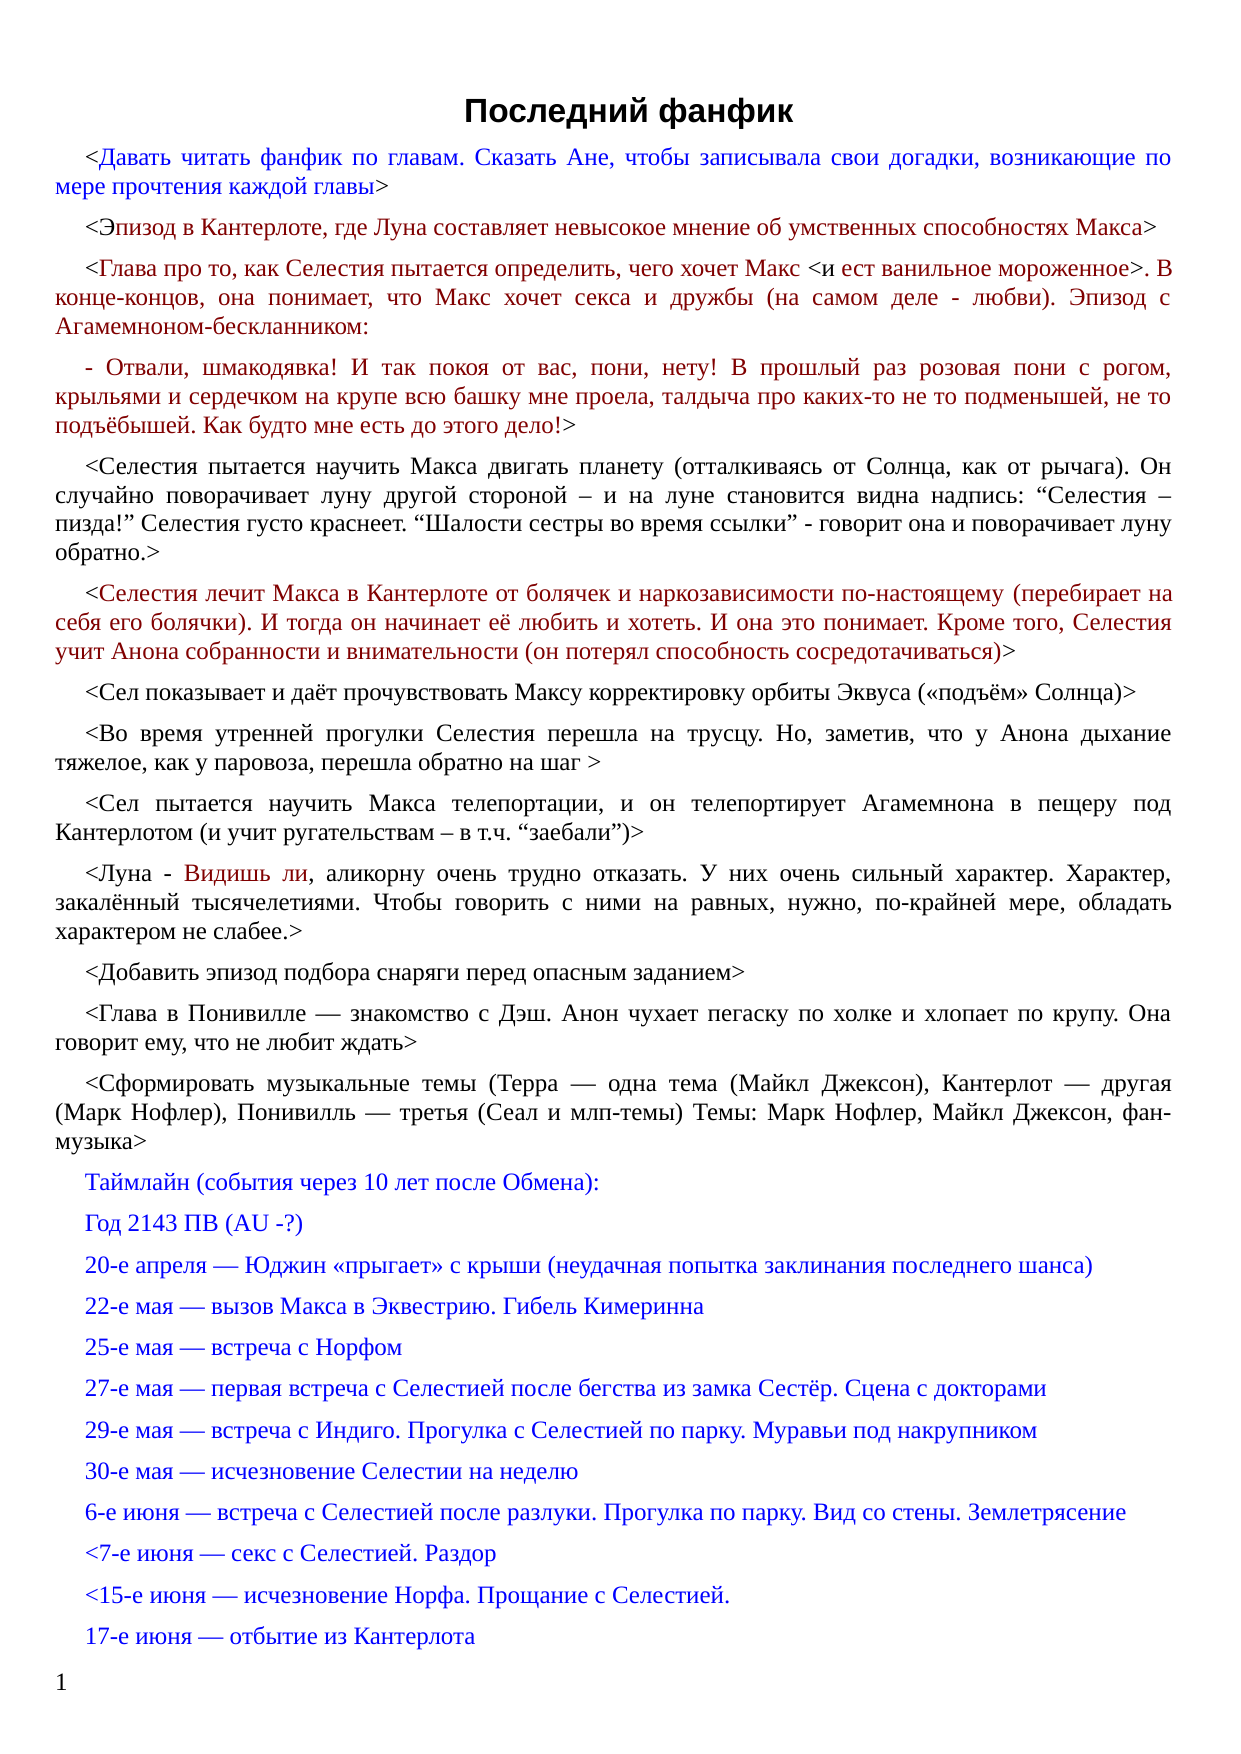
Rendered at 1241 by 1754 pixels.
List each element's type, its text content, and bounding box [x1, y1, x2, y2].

text <Давать читать фанфик по главам. Сказать Ане, чтобы записывала свои догадки, возникающие по мере прочтения каждой главы> [55, 142, 1173, 200]
text <Глава про то, как Селестия пытается определить, чего хочет Макс <и ест ванильное мороженное>. В конце-концов, она понимает, что Макс хочет секса и дружбы (на самом деле - любви). Эпизод с Агамемноном-бескланником: [55, 253, 1173, 340]
text 30-е мая — исчезновение Селестии на неделю [55, 1456, 1173, 1485]
text 17-е июня — отбытие из Кантерлота [55, 1621, 1173, 1650]
text 6-е июня — встреча с Селестией после разлуки. Прогулка по парку. Вид со стены. Землетрясение [55, 1497, 1173, 1526]
text <Селестия пытается научить Макса двигать планету (отталкиваясь от Солнца, как от рычага). Он случайно поворачивает луну другой стороной – и на луне становится видна надпись: “Селестия – пизда!” Селестия густо краснеет. “Шалости сестры во время ссылки” - говорит она и поворачивает луну обратно.> [55, 451, 1173, 566]
text <15-е июня — исчезновение Норфа. Прощание с Селестией. [55, 1580, 1173, 1608]
text <Сел показывает и даёт прочувствовать Максу корректировку орбиты Эквуса («подъём» Солнца)> [55, 677, 1173, 706]
text <Сел пытается научить Макса телепортации, и он телепортирует Агамемнона в пещеру под Кантерлотом (и учит ругательствам – в т.ч. “заебали”)> [55, 788, 1173, 846]
text 20-е апреля — Юджин «прыгает» с крыши (неудачная попытка заклинания последнего шанса) [55, 1250, 1173, 1278]
text 27-е мая — первая встреча с Селестией после бегства из замка Сестёр. Сцена с докторами [55, 1373, 1173, 1402]
text <Луна - Видишь ли, аликорну очень трудно отказать. У них очень сильный характер. Характер, закалённый тысячелетиями. Чтобы говорить с ними на равных, нужно, по-крайней мере, обладать характером не слабее.> [55, 858, 1173, 945]
text <Селестия лечит Макса в Кантерлоте от болячек и наркозависимости по-настоящему (перебирает на себя его болячки). И тогда он начинает её любить и хотеть. И она это понимает. Кроме того, Селестия учит Анона собранности и внимательности (он потерял способность сосредотачиваться)> [55, 578, 1173, 665]
text - Отвали, шмакодявка! И так покоя от вас, пони, нету! В прошлый раз розовая пони с рогом, крыльями и сердечком на крупе всю башку мне проела, талдыча про каких-то не то подменышей, не то подъёбышей. Как будто мне есть до этого дело!> [55, 352, 1173, 438]
subtitle Последний фанфик [55, 91, 1173, 130]
text <Сформировать музыкальные темы (Терра — одна тема (Майкл Джексон), Кантерлот — другая (Марк Нофлер), Понивилль — третья (Сеал и млп-темы) Темы: Марк Нофлер, Майкл Джексон, фан-музыка> [55, 1068, 1173, 1155]
text <Эпизод в Кантерлоте, где Луна составляет невысокое мнение об умственных способностях Макса> [55, 212, 1173, 241]
text <Добавить эпизод подбора снаряги перед опасным заданием> [55, 957, 1173, 986]
text Таймлайн (события через 10 лет после Обмена): [55, 1167, 1173, 1196]
text 29-е мая — встреча с Индиго. Прогулка с Селестией по парку. Муравьи под накрупником [55, 1415, 1173, 1443]
text 22-е мая — вызов Макса в Эквестрию. Гибель Кимеринна [55, 1291, 1173, 1320]
text <7-е июня — секс с Селестией. Раздор [55, 1538, 1173, 1567]
text Год 2143 ПВ (AU -?) [55, 1208, 1173, 1237]
text <Глава в Понивилле — знакомство с Дэш. Анон чухает пегаску по холке и хлопает по крупу. Она говорит ему, что не любит ждать> [55, 998, 1173, 1056]
text 25-е мая — встреча с Норфом [55, 1332, 1173, 1361]
text <Во время утренней прогулки Селестия перешла на трусцу. Но, заметив, что у Анона дыхание тяжелое, как у паровоза, перешла обратно на шаг > [55, 718, 1173, 776]
